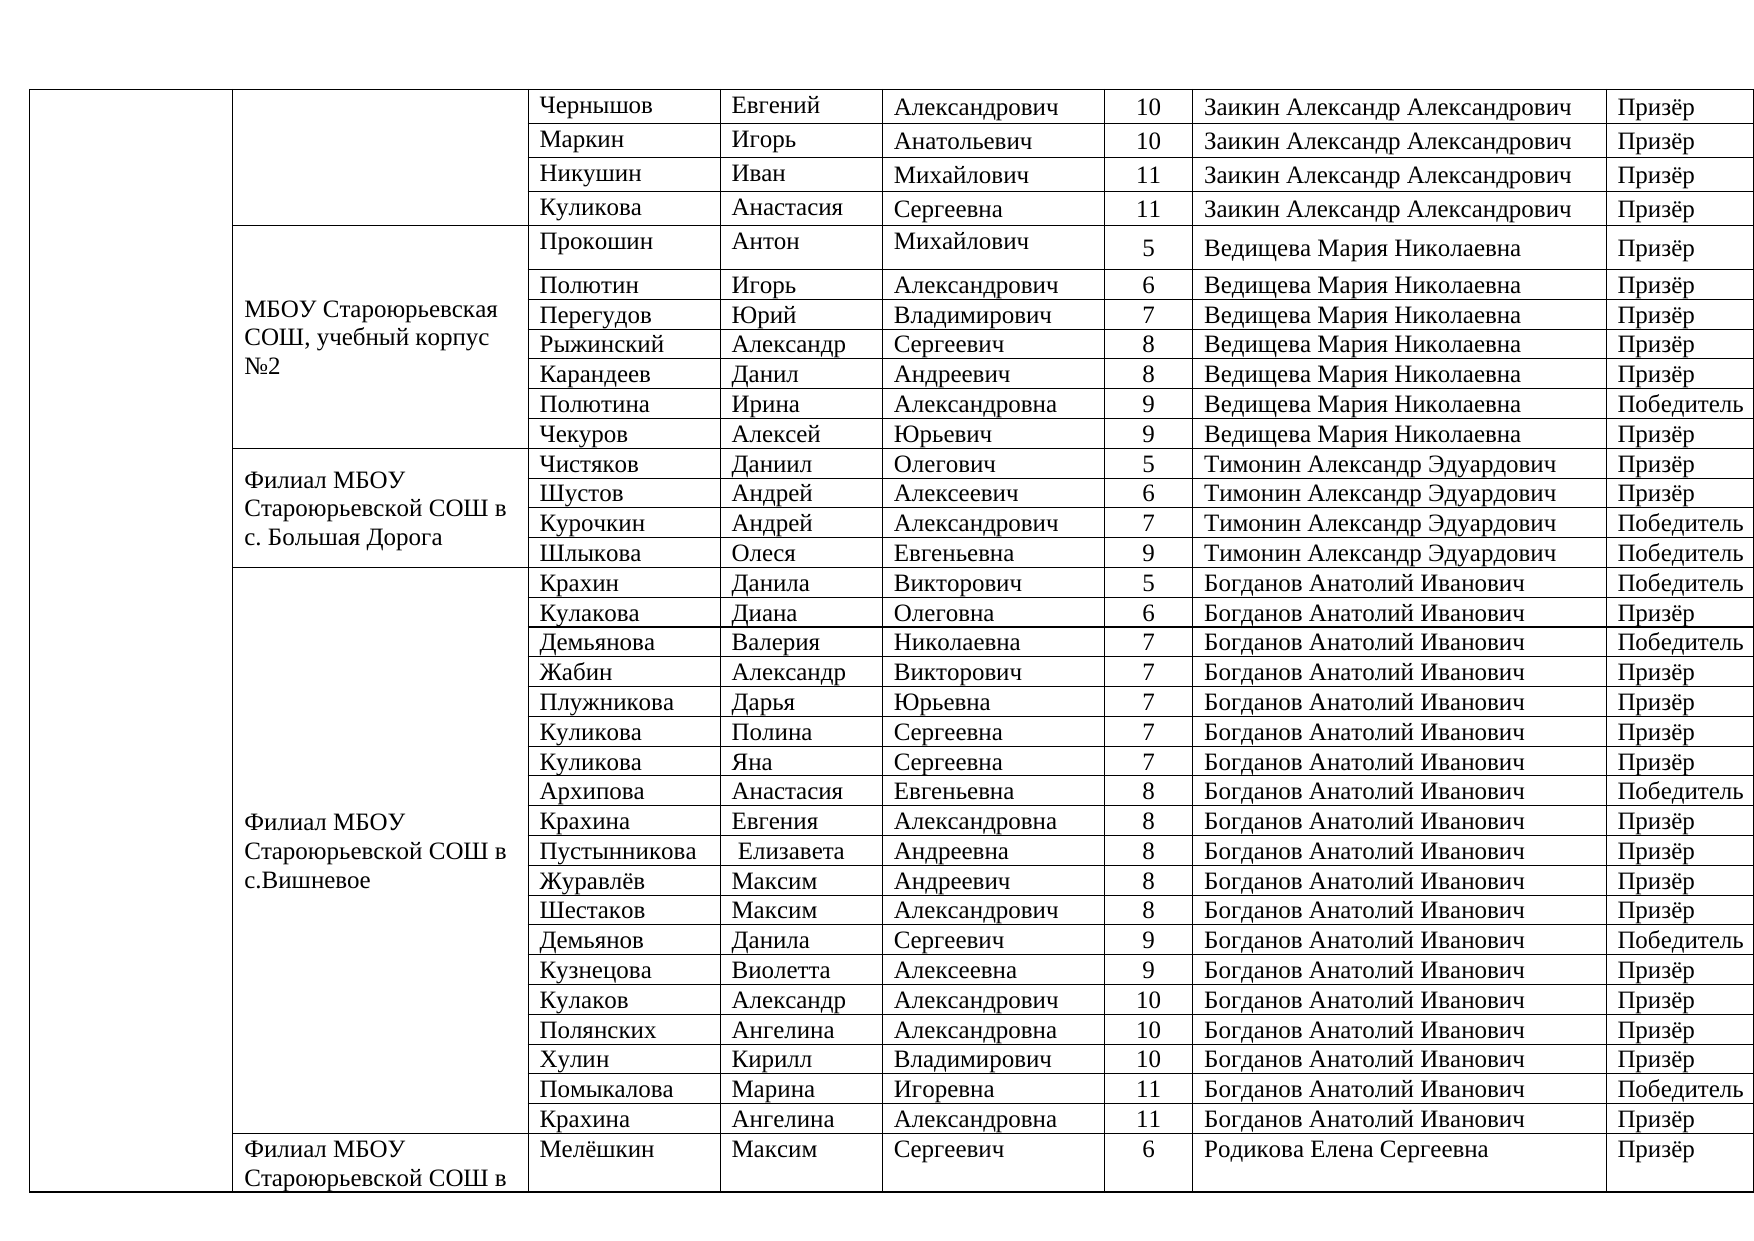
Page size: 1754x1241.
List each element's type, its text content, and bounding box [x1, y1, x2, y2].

table_cell Анастасия [721, 776, 882, 805]
table_cell Призёр [1607, 896, 1753, 924]
table_cell Полютин [529, 270, 720, 299]
table_cell Богданов Анатолий Иванович [1193, 687, 1606, 716]
table_cell Алексеевна [883, 955, 1104, 984]
table_cell Ведищева Мария Николаевна [1193, 270, 1606, 299]
table_cell Чистяков [529, 449, 720, 477]
table_cell 7 [1105, 747, 1192, 775]
table_cell Заикин Александр Александрович [1193, 158, 1606, 191]
table_cell Богданов Анатолий Иванович [1193, 598, 1606, 626]
table_cell Полина [721, 717, 882, 746]
table_cell Дарья [721, 687, 882, 716]
table_cell 6 [1105, 479, 1192, 507]
table_cell Помыкалова [529, 1074, 720, 1103]
table_cell Ведищева Мария Николаевна [1193, 330, 1606, 358]
table_cell Богданов Анатолий Иванович [1193, 747, 1606, 775]
table_cell Сергеевич [883, 925, 1104, 954]
table_cell 5 [1105, 449, 1192, 477]
table_cell Александровна [883, 389, 1104, 418]
table_cell Заикин Александр Александрович [1193, 124, 1606, 157]
table_cell 8 [1105, 776, 1192, 805]
table_cell Ведищева Мария Николаевна [1193, 359, 1606, 388]
table_cell Диана [721, 598, 882, 626]
table_cell 8 [1105, 359, 1192, 388]
table_cell Евгения [721, 806, 882, 835]
table_cell Никушин [529, 158, 720, 191]
table_cell Ведищева Мария Николаевна [1193, 300, 1606, 328]
table_cell Богданов Анатолий Иванович [1193, 925, 1606, 954]
table_cell Плужникова [529, 687, 720, 716]
table_cell Маркин [529, 124, 720, 157]
table_cell 7 [1105, 687, 1192, 716]
table_cell Перегудов [529, 300, 720, 328]
table_cell [30, 90, 232, 1191]
table_cell Богданов Анатолий Иванович [1193, 866, 1606, 894]
table_cell Богданов Анатолий Иванович [1193, 806, 1606, 835]
table_cell Пустынникова [529, 836, 720, 865]
table_cell Призёр [1607, 300, 1753, 328]
table_cell 7 [1105, 628, 1192, 656]
table_cell [233, 90, 528, 225]
table_cell 9 [1105, 538, 1192, 567]
table_cell Ведищева Мария Николаевна [1193, 419, 1606, 448]
table_cell 10 [1105, 1045, 1192, 1073]
table_cell Данила [721, 925, 882, 954]
table_cell Призёр [1607, 449, 1753, 477]
table_cell 9 [1105, 389, 1192, 418]
table_cell Александрович [883, 896, 1104, 924]
table_cell Призёр [1607, 985, 1753, 1014]
table_cell Сергеевна [883, 192, 1104, 225]
table_cell Филиал МБОУ Староюрьевской СОШ в с. Большая Дорога [233, 449, 528, 567]
table_cell Архипова [529, 776, 720, 805]
table_cell 5 [1105, 568, 1192, 597]
table_cell Призёр [1607, 1045, 1753, 1073]
table_cell Богданов Анатолий Иванович [1193, 985, 1606, 1014]
table_cell Ангелина [721, 1104, 882, 1133]
table_cell Ирина [721, 389, 882, 418]
table_cell Максим [721, 866, 882, 894]
table_cell Анатольевич [883, 124, 1104, 157]
table_cell Призёр [1607, 192, 1753, 225]
table_cell Игорь [721, 124, 882, 157]
table_cell Тимонин Александр Эдуардович [1193, 538, 1606, 567]
table_cell Филиал МБОУ Староюрьевской СОШ в с.Вишневое [233, 568, 528, 1133]
table_cell Александр [721, 985, 882, 1014]
table_cell Призёр [1607, 330, 1753, 358]
table_cell Яна [721, 747, 882, 775]
table_cell Игоревна [883, 1074, 1104, 1103]
table_cell 9 [1105, 419, 1192, 448]
table_cell 8 [1105, 866, 1192, 894]
table_cell Демьянов [529, 925, 720, 954]
table_cell Тимонин Александр Эдуардович [1193, 479, 1606, 507]
table_cell Призёр [1607, 836, 1753, 865]
table_cell Богданов Анатолий Иванович [1193, 1045, 1606, 1073]
table_cell Призёр [1607, 687, 1753, 716]
table_cell Полютина [529, 389, 720, 418]
table_cell Владимирович [883, 1045, 1104, 1073]
table_cell Сергеевич [883, 330, 1104, 358]
table_cell Призёр [1607, 717, 1753, 746]
table_cell 10 [1105, 1015, 1192, 1043]
table_cell Заикин Александр Александрович [1193, 90, 1606, 123]
table_cell Победитель [1607, 389, 1753, 418]
table_cell Призёр [1607, 1015, 1753, 1043]
table_cell Олеся [721, 538, 882, 567]
table_cell Победитель [1607, 538, 1753, 567]
table_cell Олегович [883, 449, 1104, 477]
table_cell Призёр [1607, 598, 1753, 626]
table_cell Евгеньевна [883, 776, 1104, 805]
table_cell Виолетта [721, 955, 882, 984]
table_cell Богданов Анатолий Иванович [1193, 657, 1606, 686]
table_cell Максим [721, 1134, 882, 1191]
table_cell МБОУ Староюрьевская СОШ, учебный корпус №2 [233, 226, 528, 448]
table_cell Кузнецова [529, 955, 720, 984]
table_cell Шустов [529, 479, 720, 507]
table_cell Данила [721, 568, 882, 597]
table_cell Евгеньевна [883, 538, 1104, 567]
table_cell Николаевна [883, 628, 1104, 656]
table_cell Михайлович [883, 158, 1104, 191]
table_cell Александровна [883, 806, 1104, 835]
table_cell 10 [1105, 985, 1192, 1014]
table_cell Чекуров [529, 419, 720, 448]
table_cell Ведищева Мария Николаевна [1193, 389, 1606, 418]
table_cell 7 [1105, 717, 1192, 746]
table_cell Тимонин Александр Эдуардович [1193, 508, 1606, 537]
table_cell Богданов Анатолий Иванович [1193, 896, 1606, 924]
table_cell Куликова [529, 717, 720, 746]
table_cell Призёр [1607, 90, 1753, 123]
table_cell Курочкин [529, 508, 720, 537]
table_cell Александрович [883, 985, 1104, 1014]
table_cell Крахина [529, 806, 720, 835]
table_cell Родикова Елена Сергеевна [1193, 1134, 1606, 1191]
table_cell 10 [1105, 90, 1192, 123]
table_cell Владимирович [883, 300, 1104, 328]
table_cell Анастасия [721, 192, 882, 225]
table_cell Шестаков [529, 896, 720, 924]
table_cell Ангелина [721, 1015, 882, 1043]
table_cell Александрович [883, 508, 1104, 537]
table_cell Богданов Анатолий Иванович [1193, 568, 1606, 597]
table_cell 11 [1105, 158, 1192, 191]
table_cell 7 [1105, 508, 1192, 537]
table_cell Призёр [1607, 226, 1753, 269]
table_cell Кирилл [721, 1045, 882, 1073]
table_cell Викторович [883, 568, 1104, 597]
table_cell Викторович [883, 657, 1104, 686]
table_cell Журавлёв [529, 866, 720, 894]
table_cell 6 [1105, 598, 1192, 626]
table_cell Иван [721, 158, 882, 191]
table_cell Жабин [529, 657, 720, 686]
table_cell Ведищева Мария Николаевна [1193, 226, 1606, 269]
table_cell Александрович [883, 270, 1104, 299]
table_cell Богданов Анатолий Иванович [1193, 717, 1606, 746]
table_cell Крахин [529, 568, 720, 597]
table_cell Богданов Анатолий Иванович [1193, 955, 1606, 984]
table_cell Андреевич [883, 359, 1104, 388]
table_cell Антон [721, 226, 882, 269]
table_cell Демьянова [529, 628, 720, 656]
table_cell Алексей [721, 419, 882, 448]
table_cell Чернышов [529, 90, 720, 123]
table_cell 11 [1105, 1074, 1192, 1103]
table_cell Призёр [1607, 124, 1753, 157]
table_cell Богданов Анатолий Иванович [1193, 628, 1606, 656]
table_cell Призёр [1607, 806, 1753, 835]
table_cell Марина [721, 1074, 882, 1103]
table_cell Карандеев [529, 359, 720, 388]
table_cell Сергеевич [883, 1134, 1104, 1191]
table_cell Заикин Александр Александрович [1193, 192, 1606, 225]
table_cell Победитель [1607, 568, 1753, 597]
table_cell Богданов Анатолий Иванович [1193, 776, 1606, 805]
table_cell Даниил [721, 449, 882, 477]
table_cell Победитель [1607, 628, 1753, 656]
table_cell Александрович [883, 90, 1104, 123]
table_cell 8 [1105, 836, 1192, 865]
table_cell Андрей [721, 479, 882, 507]
table_cell 7 [1105, 300, 1192, 328]
table_cell Сергеевна [883, 717, 1104, 746]
table_cell Победитель [1607, 508, 1753, 537]
table_cell Хулин [529, 1045, 720, 1073]
table_cell Александровна [883, 1104, 1104, 1133]
table_cell Призёр [1607, 866, 1753, 894]
table_cell Елизавета [721, 836, 882, 865]
table_cell Куликова [529, 192, 720, 225]
table_cell Богданов Анатолий Иванович [1193, 1074, 1606, 1103]
table_cell Призёр [1607, 359, 1753, 388]
table_cell Юрьевна [883, 687, 1104, 716]
table_cell Богданов Анатолий Иванович [1193, 836, 1606, 865]
table_cell Андреевич [883, 866, 1104, 894]
table_cell Филиал МБОУ Староюрьевской СОШ в [233, 1134, 528, 1191]
table_cell Данил [721, 359, 882, 388]
table_cell Призёр [1607, 657, 1753, 686]
table_cell Андрей [721, 508, 882, 537]
table_cell Призёр [1607, 419, 1753, 448]
table_cell Кулакова [529, 598, 720, 626]
table_cell 10 [1105, 124, 1192, 157]
table_cell Кулаков [529, 985, 720, 1014]
table_cell Крахина [529, 1104, 720, 1133]
table_cell Богданов Анатолий Иванович [1193, 1015, 1606, 1043]
table_cell Евгений [721, 90, 882, 123]
table_cell Победитель [1607, 925, 1753, 954]
table_cell Победитель [1607, 776, 1753, 805]
table_cell Шлыкова [529, 538, 720, 567]
table_cell Александровна [883, 1015, 1104, 1043]
table_cell Мелёшкин [529, 1134, 720, 1191]
table_cell Алексеевич [883, 479, 1104, 507]
table_cell Александр [721, 330, 882, 358]
table_cell 9 [1105, 925, 1192, 954]
table_cell Максим [721, 896, 882, 924]
table_cell Андреевна [883, 836, 1104, 865]
table_cell 8 [1105, 896, 1192, 924]
table_cell Призёр [1607, 158, 1753, 191]
table_cell 11 [1105, 192, 1192, 225]
table_cell 6 [1105, 270, 1192, 299]
table_cell Богданов Анатолий Иванович [1193, 1104, 1606, 1133]
table_cell Куликова [529, 747, 720, 775]
table_cell Призёр [1607, 955, 1753, 984]
table_cell 6 [1105, 1134, 1192, 1191]
table_cell Победитель [1607, 1074, 1753, 1103]
table_cell Юрьевич [883, 419, 1104, 448]
table_cell 9 [1105, 955, 1192, 984]
table_cell Игорь [721, 270, 882, 299]
table_cell Призёр [1607, 1104, 1753, 1133]
table_cell Александр [721, 657, 882, 686]
table_cell 7 [1105, 657, 1192, 686]
table_cell 5 [1105, 226, 1192, 269]
table_cell Полянских [529, 1015, 720, 1043]
table_cell 8 [1105, 806, 1192, 835]
table_cell Призёр [1607, 1134, 1753, 1191]
table_cell 8 [1105, 330, 1192, 358]
table_cell Призёр [1607, 270, 1753, 299]
table_cell Призёр [1607, 479, 1753, 507]
table_cell Призёр [1607, 747, 1753, 775]
table_cell Рыжинский [529, 330, 720, 358]
table_cell Юрий [721, 300, 882, 328]
table_cell Тимонин Александр Эдуардович [1193, 449, 1606, 477]
table_cell Михайлович [883, 226, 1104, 269]
table_cell 11 [1105, 1104, 1192, 1133]
table_cell Олеговна [883, 598, 1104, 626]
table_cell Прокошин [529, 226, 720, 269]
table_cell Сергеевна [883, 747, 1104, 775]
table_cell Валерия [721, 628, 882, 656]
